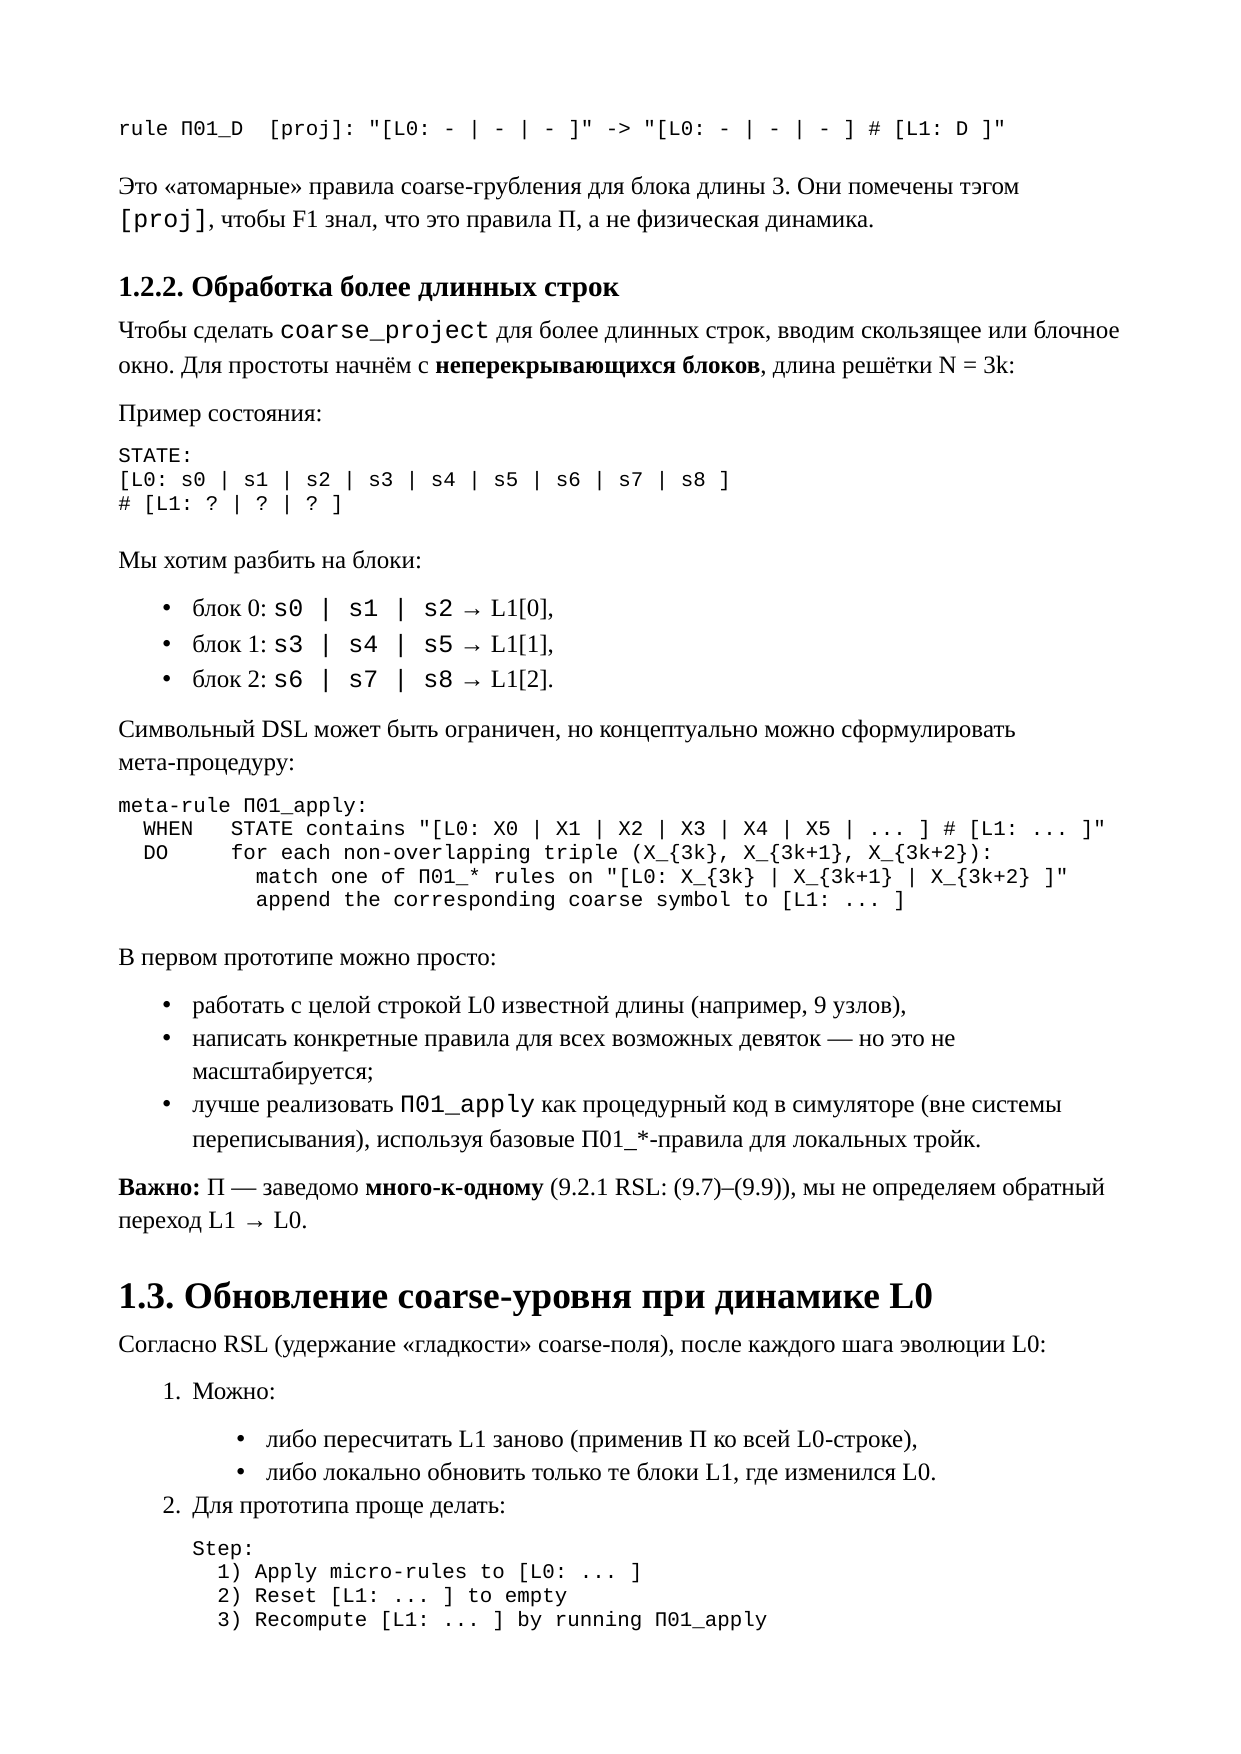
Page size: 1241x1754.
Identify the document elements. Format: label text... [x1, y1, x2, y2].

list 1) Apply micro-rules to [L0: ... ] [162, 1561, 1122, 1585]
text Чтобы сделать coarse_project для более длинных строк, вводим скользящее или блочное окно. Для простоты начнём с неперекрывающихся блоков, длина решётки N = 3k: [118, 315, 1122, 379]
text Символьный DSL может быть ограничен, но концептуально можно сформулировать мета‑процедуру: [118, 714, 1122, 776]
list написать конкретные правила для всех возможных девяток — но это не масштабируется; [162, 1023, 1122, 1085]
list либо пересчитать L1 заново (применив Π ко всей L0‑строке), [236, 1424, 1122, 1453]
text # [L1: ? | ? | ? ] [118, 492, 1122, 516]
list 2) Reset [L1: ... ] to empty [162, 1585, 1122, 1609]
list Для прототипа проще делать: [162, 1490, 1122, 1519]
text Пример состояния: [118, 398, 1122, 426]
text rule Π01_D [proj]: "[L0: - | - | - ]" -> "[L0: - | - | - ] # [L1: D ]" [118, 118, 1122, 142]
text meta-rule Π01_apply: [118, 795, 1122, 818]
text Важно: Π — заведомо много‑к‑одному (9.2.1 RSL: (9.7)–(9.9)), мы не определяем обратный переход L1 → L0. [118, 1172, 1122, 1233]
list Step: [162, 1538, 1122, 1561]
text Согласно RSL (удержание «гладкости» coarse‑поля), после каждого шага эволюции L0: [118, 1329, 1122, 1358]
text WHEN STATE contains "[L0: X0 | X1 | X2 | X3 | X4 | X5 | ... ] # [L1: ... ]" [118, 818, 1122, 842]
text STATE: [118, 445, 1122, 469]
text DO for each non-overlapping triple (X_{3k}, X_{3k+1}, X_{3k+2}): [118, 842, 1122, 866]
list лучше реализовать Π01_apply как процедурный код в симуляторе (вне системы переписывания), используя базовые Π01_*‑правила для локальных тройк. [162, 1089, 1122, 1153]
list 3) Recompute [L1: ... ] by running Π01_apply [162, 1609, 1122, 1632]
list либо локально обновить только те блоки L1, где изменился L0. [236, 1457, 1122, 1486]
subtitle 1.3. Обновление coarse‑уровня при динамике L0 [118, 1273, 1122, 1316]
list работать с целой строкой L0 известной длины (например, 9 узлов), [162, 990, 1122, 1019]
text В первом прототипе можно просто: [118, 942, 1122, 971]
list блок 1: s3 | s4 | s5 → L1[1], [162, 629, 1122, 659]
text [L0: s0 | s1 | s2 | s3 | s4 | s5 | s6 | s7 | s8 ] [118, 469, 1122, 492]
subtitle 1.2.2. Обработка более длинных строк [118, 269, 1122, 302]
text match one of Π01_* rules on "[L0: X_{3k} | X_{3k+1} | X_{3k+2} ]" [118, 866, 1122, 889]
list блок 2: s6 | s7 | s8 → L1[2]. [162, 664, 1122, 695]
text Это «атомарные» правила coarse‑грубления для блока длины 3. Они помечены тэгом [proj], чтобы F1 знал, что это правила Π, а не физическая динамика. [118, 171, 1122, 235]
text Мы хотим разбить на блоки: [118, 546, 1122, 574]
list блок 0: s0 | s1 | s2 → L1[0], [162, 593, 1122, 624]
list Можно: [162, 1376, 1122, 1405]
text append the corresponding coarse symbol to [L1: ... ] [118, 889, 1122, 913]
